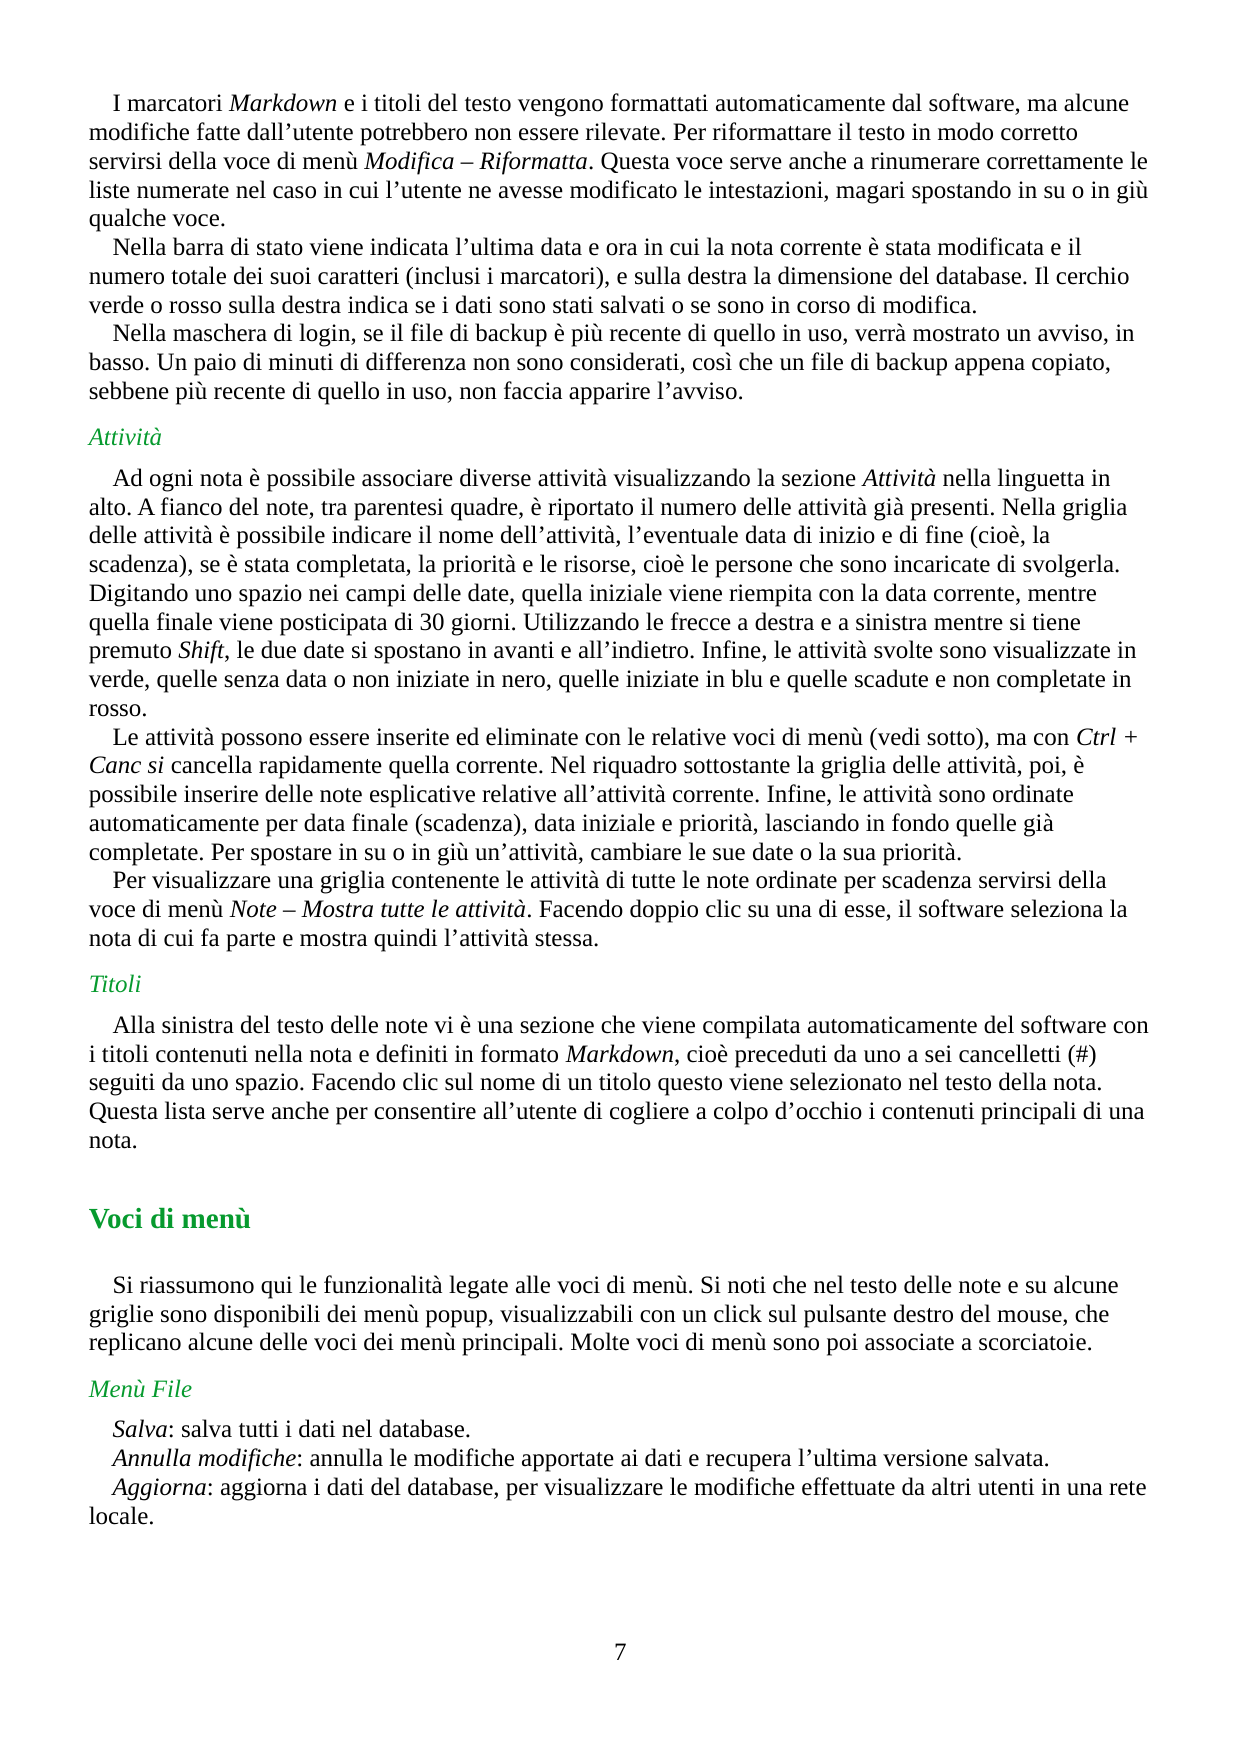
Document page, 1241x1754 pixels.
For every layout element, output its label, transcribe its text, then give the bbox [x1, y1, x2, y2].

text Ad ogni nota è possibile associare diverse attività visualizzando la sezione Attività nella linguetta in alto. A fianco del note, tra parentesi quadre, è riportato il numero delle attività già presenti. Nella griglia delle attività è possibile indicare il nome dell’attività, l’eventuale data di inizio e di fine (cioè, la scadenza), se è stata completata, la priorità e le risorse, cioè le persone che sono incaricate di svolgerla. Digitando uno spazio nei campi delle date, quella iniziale viene riempita con la data corrente, mentre quella finale viene posticipata di 30 giorni. Utilizzando le frecce a destra e a sinistra mentre si tiene premuto Shift, le due date si spostano in avanti e all’indietro. Infine, le attività svolte sono visualizzate in verde, quelle senza data o non iniziate in nero, quelle iniziate in blu e quelle scadute e non completate in rosso. [88, 463, 1152, 722]
text Annulla modifiche: annulla le modifiche apportate ai dati e recupera l’ultima versione salvata. [88, 1443, 1152, 1472]
text Le attività possono essere inserite ed eliminate con le relative voci di menù (vedi sotto), ma con Ctrl + Canc si cancella rapidamente quella corrente. Nel riquadro sottostante la griglia delle attività, poi, è possibile inserire delle note esplicative relative all’attività corrente. Infine, le attività sono ordinate automaticamente per data finale (scadenza), data iniziale e priorità, lasciando in fondo quelle già completate. Per spostare in su o in giù un’attività, cambiare le sue date o la sua priorità. [88, 722, 1152, 866]
text Nella maschera di login, se il file di backup è più recente di quello in uso, verrà mostrato un avviso, in basso. Un paio di minuti di differenza non sono considerati, così che un file di backup appena copiato, sebbene più recente di quello in uso, non faccia apparire l’avviso. [88, 318, 1152, 405]
text Alla sinistra del testo delle note vi è una sezione che viene compilata automaticamente del software con i titoli contenuti nella nota e definiti in formato Markdown, cioè preceduti da uno a sei cancelletti (#) seguiti da uno spazio. Facendo clic sul nome di un titolo questo viene selezionato nel testo della nota. Questa lista serve anche per consentire all’utente di cogliere a colpo d’occhio i contenuti principali di una nota. [88, 1010, 1152, 1154]
subtitle Menù File [88, 1374, 1152, 1403]
text Si riassumono qui le funzionalità legate alle voci di menù. Si noti che nel testo delle note e su alcune griglie sono disponibili dei menù popup, visualizzabili con un click sul pulsante destro del mouse, che replicano alcune delle voci dei menù principali. Molte voci di menù sono poi associate a scorciatoie. [88, 1270, 1152, 1356]
subtitle Voci di menù [88, 1201, 1152, 1234]
text I marcatori Markdown e i titoli del testo vengono formattati automaticamente dal software, ma alcune modifiche fatte dall’utente potrebbero non essere rilevate. Per riformattare il testo in modo corretto servirsi della voce di menù Modifica – Riformatta. Questa voce serve anche a rinumerare correttamente le liste numerate nel caso in cui l’utente ne avesse modificato le intestazioni, magari spostando in su o in giù qualche voce. [88, 88, 1152, 232]
text Nella barra di stato viene indicata l’ultima data e ora in cui la nota corrente è stata modificata e il numero totale dei suoi caratteri (inclusi i marcatori), e sulla destra la dimensione del database. Il cerchio verde o rosso sulla destra indica se i dati sono stati salvati o se sono in corso di modifica. [88, 232, 1152, 318]
subtitle Attività [88, 422, 1152, 451]
text Salva: salva tutti i dati nel database. [88, 1414, 1152, 1443]
subtitle Titoli [88, 969, 1152, 998]
text Per visualizzare una griglia contenente le attività di tutte le note ordinate per scadenza servirsi della voce di menù Note – Mostra tutte le attività. Facendo doppio clic su una di esse, il software seleziona la nota di cui fa parte e mostra quindi l’attività stessa. [88, 866, 1152, 952]
text Aggiorna: aggiorna i dati del database, per visualizzare le modifiche effettuate da altri utenti in una rete locale. [88, 1472, 1152, 1529]
